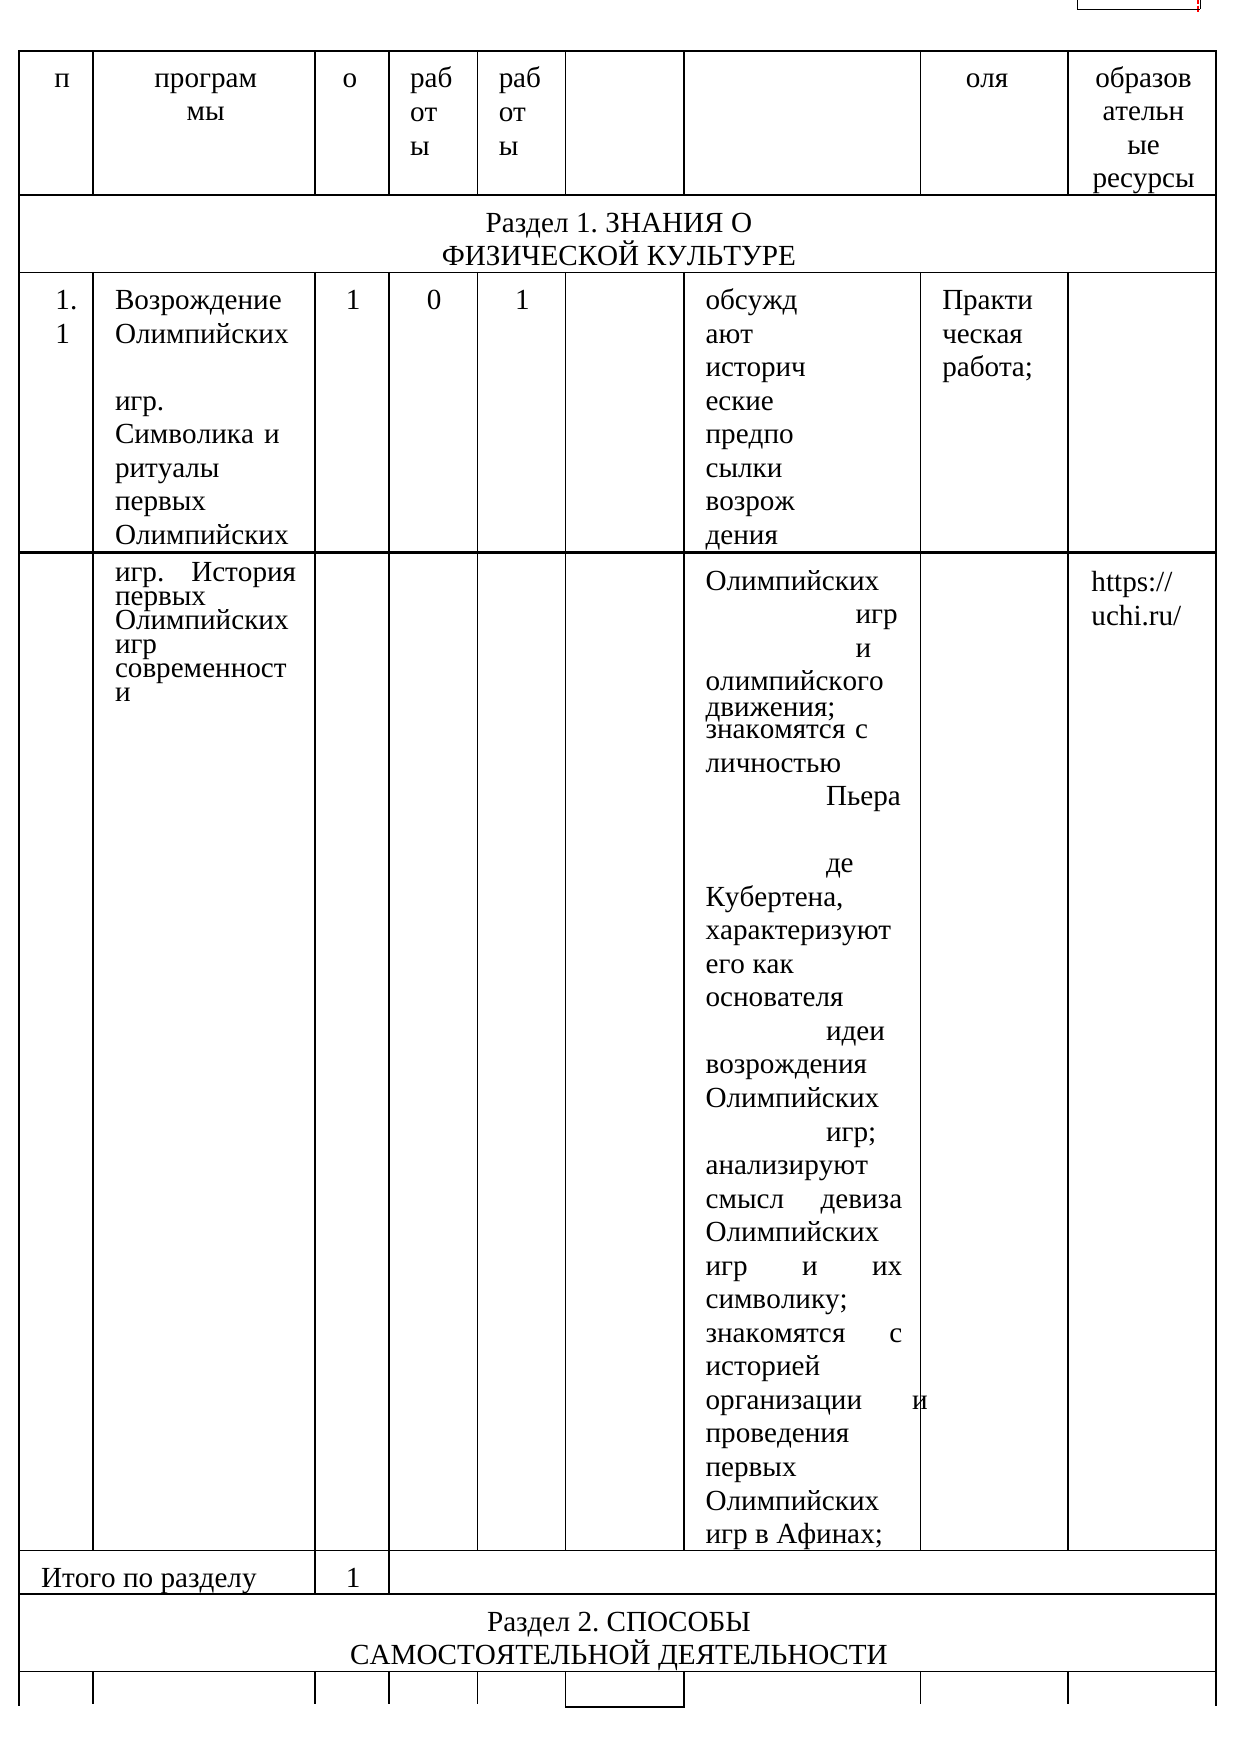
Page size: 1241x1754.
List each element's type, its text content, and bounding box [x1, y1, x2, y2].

table_cell [920, 1672, 1068, 1706]
table_cell Возрождение Олимпийских игр. Символика и ритуалы первых Олимпийских [94, 273, 314, 551]
table_header https://uchi.ru/ [1069, 554, 1215, 743]
table_cell 1.1 [20, 273, 92, 551]
table_cell о [316, 52, 388, 194]
table_header [390, 554, 477, 1550]
table_cell 0 [390, 273, 477, 551]
table_cell обсуждают исторические предпосылки возрождения [685, 273, 920, 551]
table_cell [1069, 273, 1215, 551]
table_header оля [921, 52, 1067, 194]
table_cell [315, 1672, 389, 1706]
table_header [316, 554, 388, 1550]
table_header [685, 52, 920, 194]
table_cell Практическая работа; [921, 273, 1067, 551]
table_header [478, 554, 565, 1550]
table_header п [20, 52, 92, 194]
table_cell 1 [478, 273, 565, 551]
table_cell [20, 1672, 93, 1706]
table_cell [685, 1672, 920, 1706]
table_cell работы [478, 52, 565, 194]
table_header [20, 554, 92, 1550]
table_cell [1068, 1672, 1215, 1706]
table_header [566, 554, 683, 1550]
table_cell [566, 273, 683, 551]
table_header игр. История первых Олимпийских игр современности [94, 554, 314, 743]
table_cell Итого по разделу [20, 1551, 314, 1593]
table_cell [1069, 743, 1215, 1550]
table_cell Раздел 2. СПОСОБЫ САМОСТОЯТЕЛЬНОЙ ДЕЯТЕЛЬНОСТИ [20, 1595, 1215, 1671]
table_cell личностью Пьера де Кубертена, характеризуют его как основателя идеи возрождения Олимпийских игр; анализируют смысл девиза Олимпийских игр и их символику; знакомятся с историей организации и проведения первых Олимпийских игр в Афинах; [685, 743, 920, 1550]
table_header [566, 52, 683, 194]
table_cell [390, 1551, 1215, 1593]
table_cell [94, 743, 314, 1550]
table_cell [93, 1672, 315, 1706]
table_header образовательн ые ресурсы [1069, 52, 1215, 194]
table_cell 1 [316, 273, 388, 551]
table_cell 1 [316, 1551, 388, 1593]
table_cell [566, 1672, 683, 1706]
table_cell [389, 1672, 477, 1706]
table_cell [477, 1672, 565, 1706]
table_header программы [94, 52, 314, 194]
table_header [921, 554, 1067, 1550]
table_cell работы [390, 52, 477, 194]
table_cell Раздел 1. ЗНАНИЯ О ФИЗИЧЕСКОЙ КУЛЬТУРЕ [20, 196, 1215, 272]
table_header Олимпийских игр и олимпийского движения; знакомятся с [685, 554, 920, 743]
